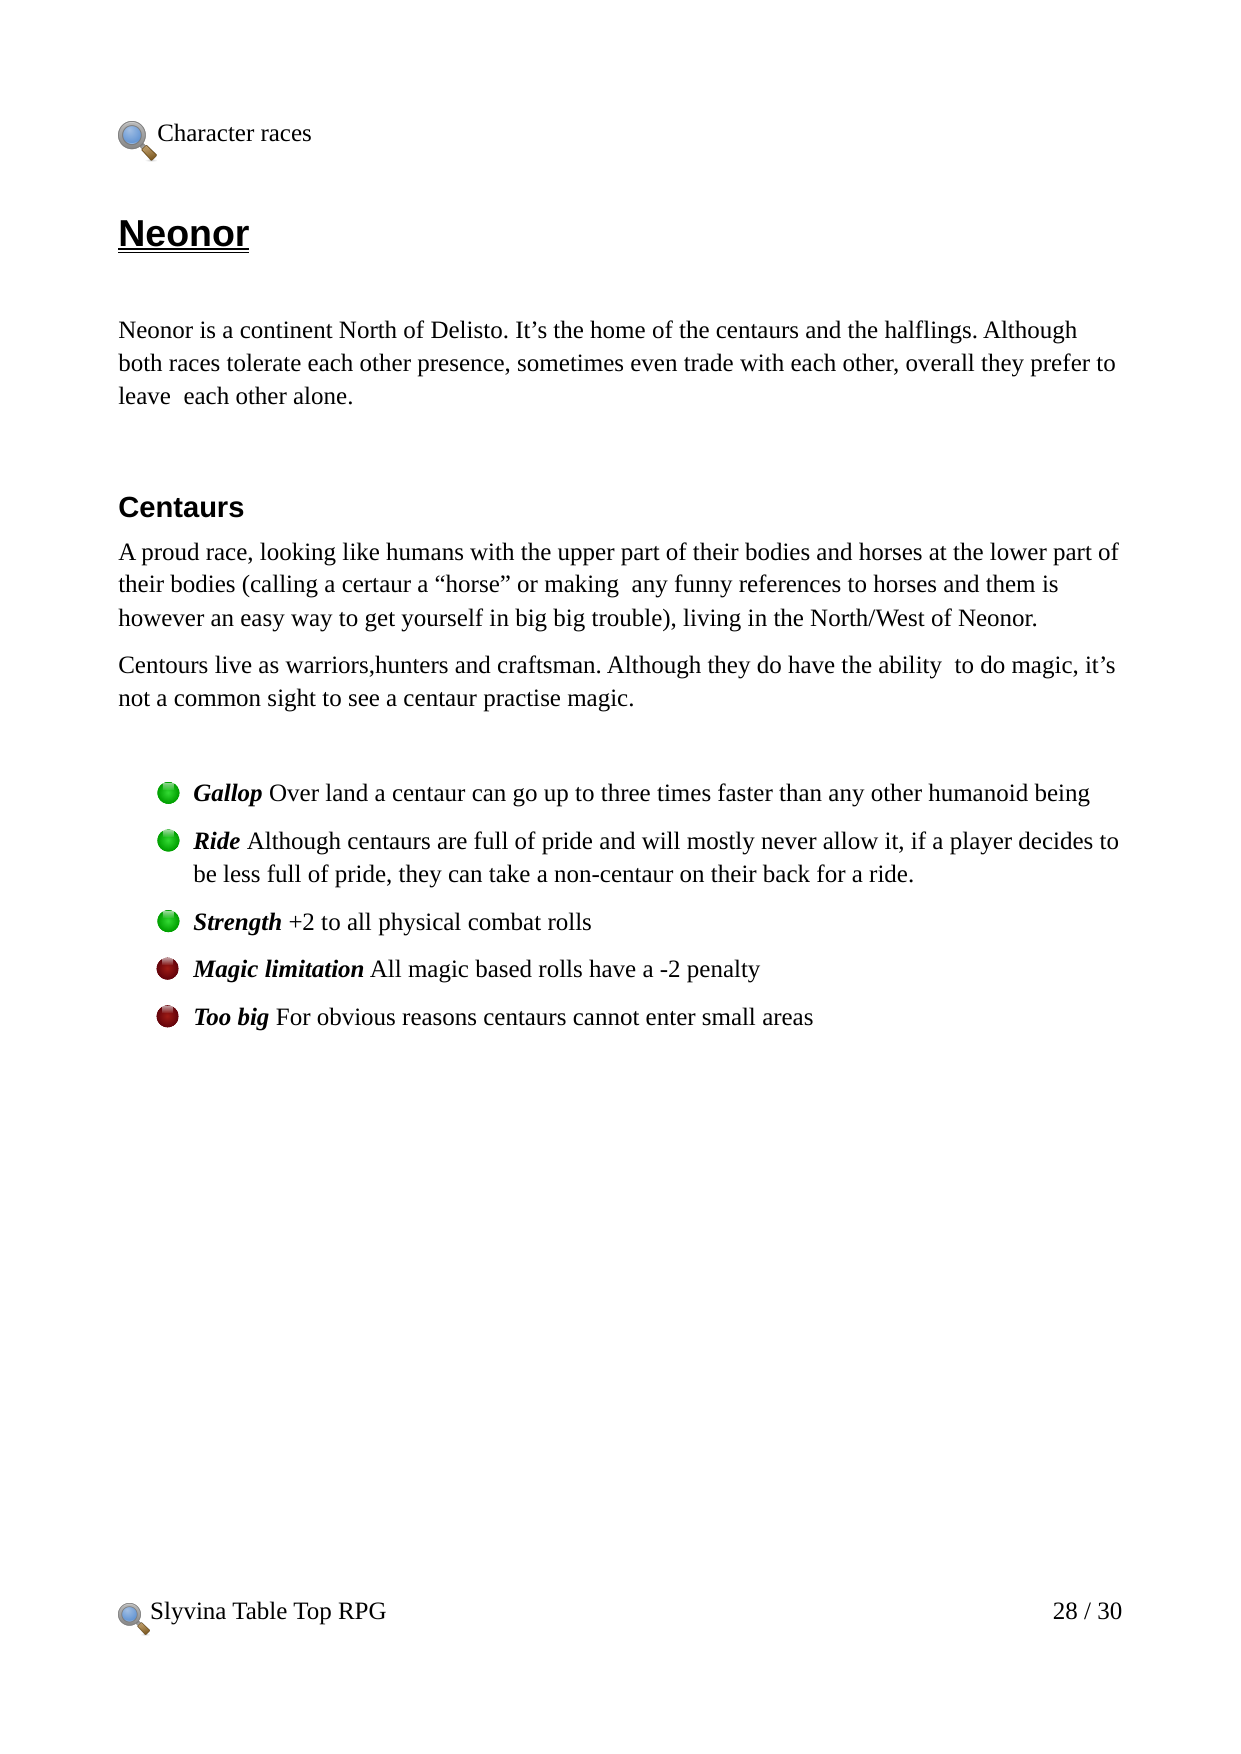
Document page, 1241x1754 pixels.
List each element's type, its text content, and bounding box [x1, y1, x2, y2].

text Neonor is a continent North of Delisto. It’s the home of the centaurs and the halflings. Although both races tolerate each other presence, sometimes even trade with each other, overall they prefer to leave each other alone. [118, 315, 1122, 409]
list Magic limitation All magic based rolls have a -2 penalty [156, 954, 1122, 983]
list Too big For obvious reasons centaurs cannot enter small areas [156, 1002, 1122, 1031]
picture [118, 121, 158, 162]
list Gallop Over land a centaur can go up to three times faster than any other humanoid being [156, 778, 1122, 807]
text A proud race, looking like humans with the upper part of their bodies and horses at the lower part of their bodies (calling a certaur a “horse” or making any funny references to horses and them is however an easy way to get yourself in big big trouble), living in the North/West of Neonor. [118, 537, 1122, 631]
picture [118, 1603, 150, 1636]
subtitle Centaurs [118, 491, 1122, 524]
text Centours live as warriors,hunters and craftsman. Although they do have the ability to do magic, it’s not a common sight to see a centaur practise magic. [118, 650, 1122, 712]
list Ride Although centaurs are full of pride and will mostly never allow it, if a player decides to be less full of pride, they can take a non-centaur on their back for a ride. [156, 826, 1122, 888]
subtitle Neonor [118, 211, 1122, 254]
list Strength +2 to all physical combat rolls [156, 907, 1122, 935]
